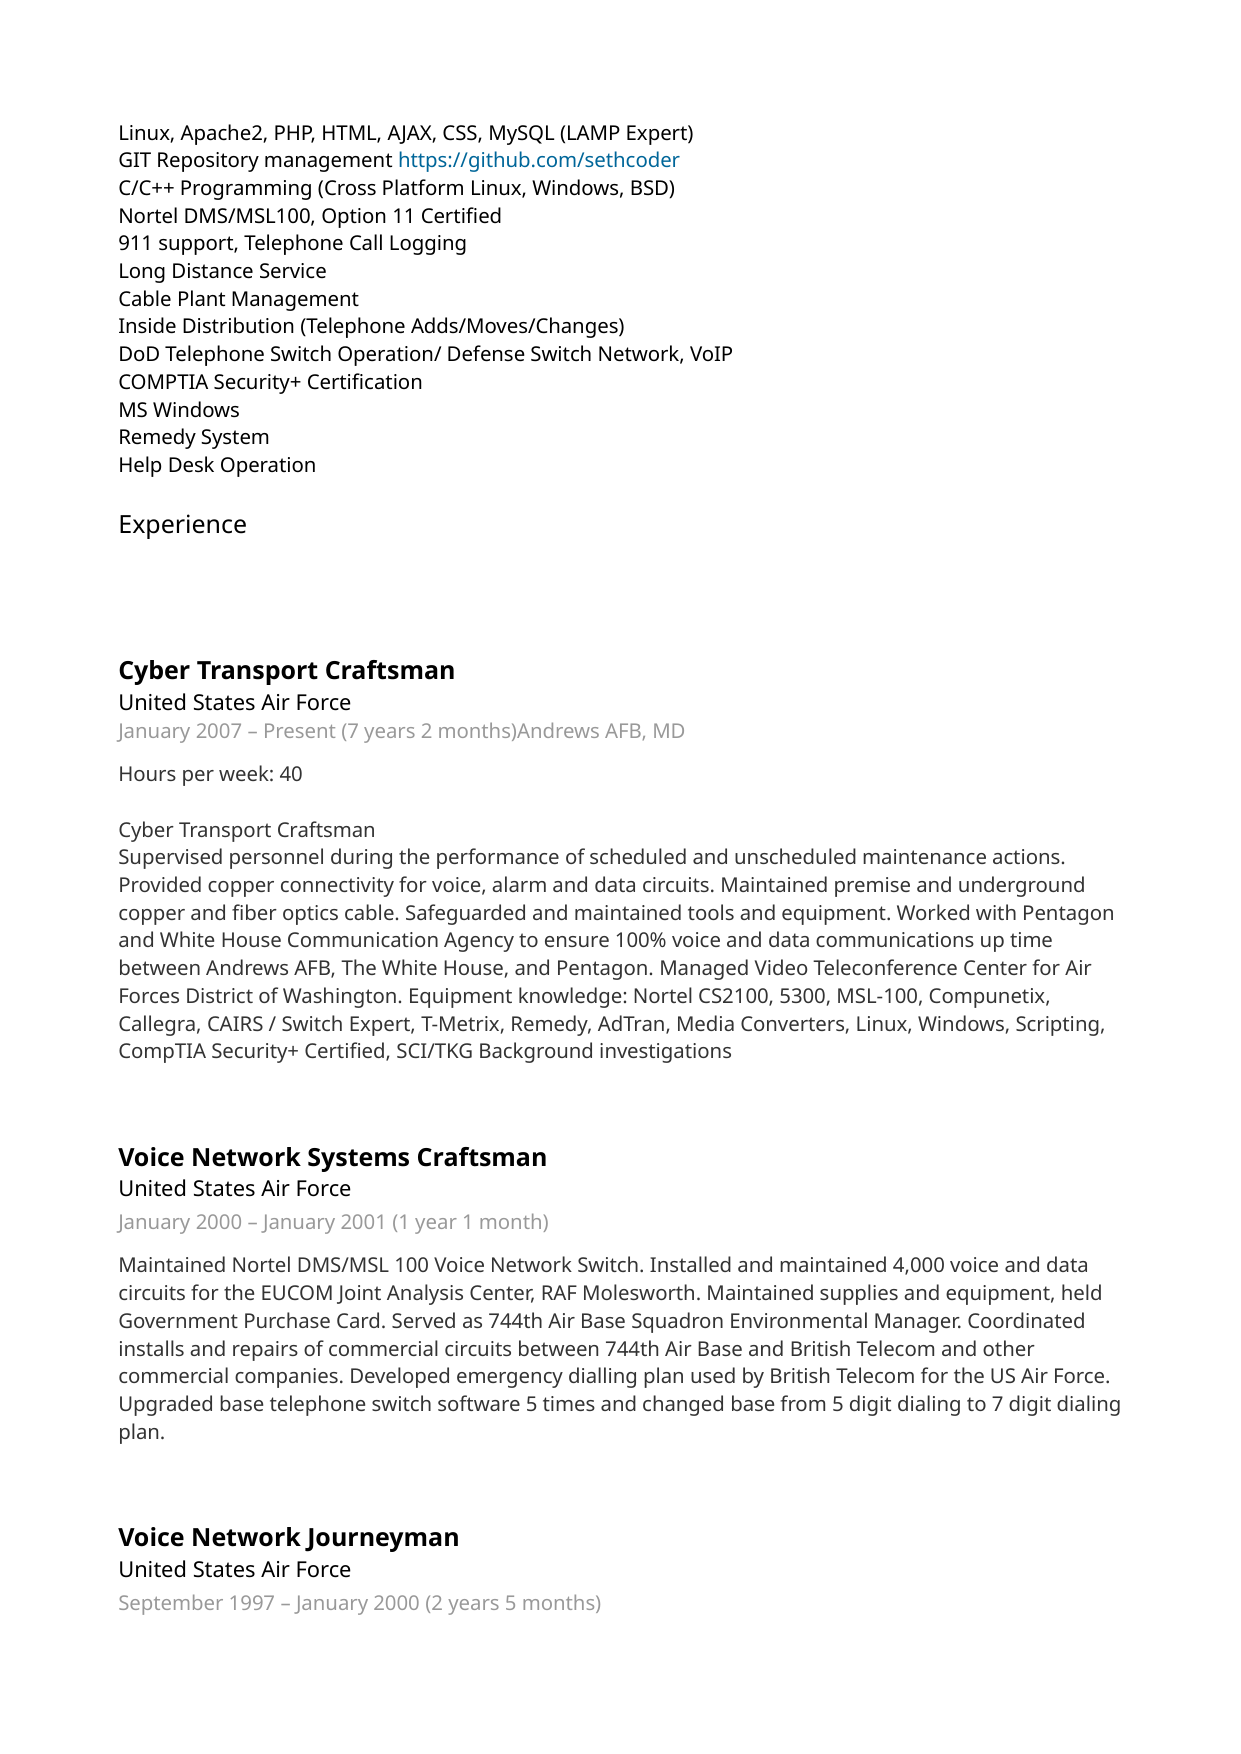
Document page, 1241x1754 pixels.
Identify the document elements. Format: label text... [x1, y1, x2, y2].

text January 2000 – January 2001 (1 year 1 month) [118, 1208, 1122, 1236]
text September 1997 – January 2000 (2 years 5 months) [118, 1588, 1122, 1616]
subtitle Voice Network Systems Craftsman [118, 1139, 1122, 1233]
subtitle United States Air Force [118, 1554, 966, 1583]
text January 2007 – Present (7 years 2 months)Andrews AFB, MD [118, 717, 966, 744]
text Linux, Apache2, PHP, HTML, AJAX, CSS, MySQL (LAMP Expert) GIT Repository management https://github.com/sethcoder C/C++ Programming (Cross Platform Linux, Windows, BSD) Nortel DMS/MSL100, Option 11 Certified 911 support, Telephone Call Logging Long Distance Service Cable Plant Management Inside Distribution (Telephone Adds/Moves/Changes) DoD Telephone Switch Operation/ Defense Switch Network, VoIP COMPTIA Security+ Certification MS Windows Remedy System Help Desk Operation [118, 118, 1122, 478]
text Hours per week: 40 Cyber Transport Craftsman Supervised personnel during the performance of scheduled and unscheduled maintenance actions. Provided copper connectivity for voice, alarm and data circuits. Maintained premise and underground copper and fiber optics cable. Safeguarded and maintained tools and equipment. Worked with Pentagon and White House Communication Agency to ensure 100% voice and data communications up time between Andrews AFB, The White House, and Pentagon. Managed Video Teleconference Center for Air Forces District of Washington. Equipment knowledge: Nortel CS2100, 5300, MSL-100, Compunetix, Callegra, CAIRS / Switch Expert, T-Metrix, Remedy, AdTran, Media Converters, Linux, Windows, Scripting, CompTIA Security+ Certified, SCI/TKG Background investigations [118, 760, 1122, 1065]
subtitle Experience [118, 507, 1122, 541]
subtitle Cyber Transport Craftsman [118, 653, 1122, 746]
subtitle United States Air Force [118, 1173, 966, 1203]
subtitle Voice Network Journeyman [118, 1520, 1122, 1613]
subtitle United States Air Force [118, 687, 966, 717]
text Maintained Nortel DMS/MSL 100 Voice Network Switch. Installed and maintained 4,000 voice and data circuits for the EUCOM Joint Analysis Center, RAF Molesworth. Maintained supplies and equipment, held Government Purchase Card. Served as 744th Air Base Squadron Environmental Manager. Coordinated installs and repairs of commercial circuits between 744th Air Base and British Telecom and other commercial companies. Developed emergency dialling plan used by British Telecom for the US Air Force. Upgraded base telephone switch software 5 times and changed base from 5 digit dialing to 7 digit dialing plan. [118, 1251, 1122, 1445]
